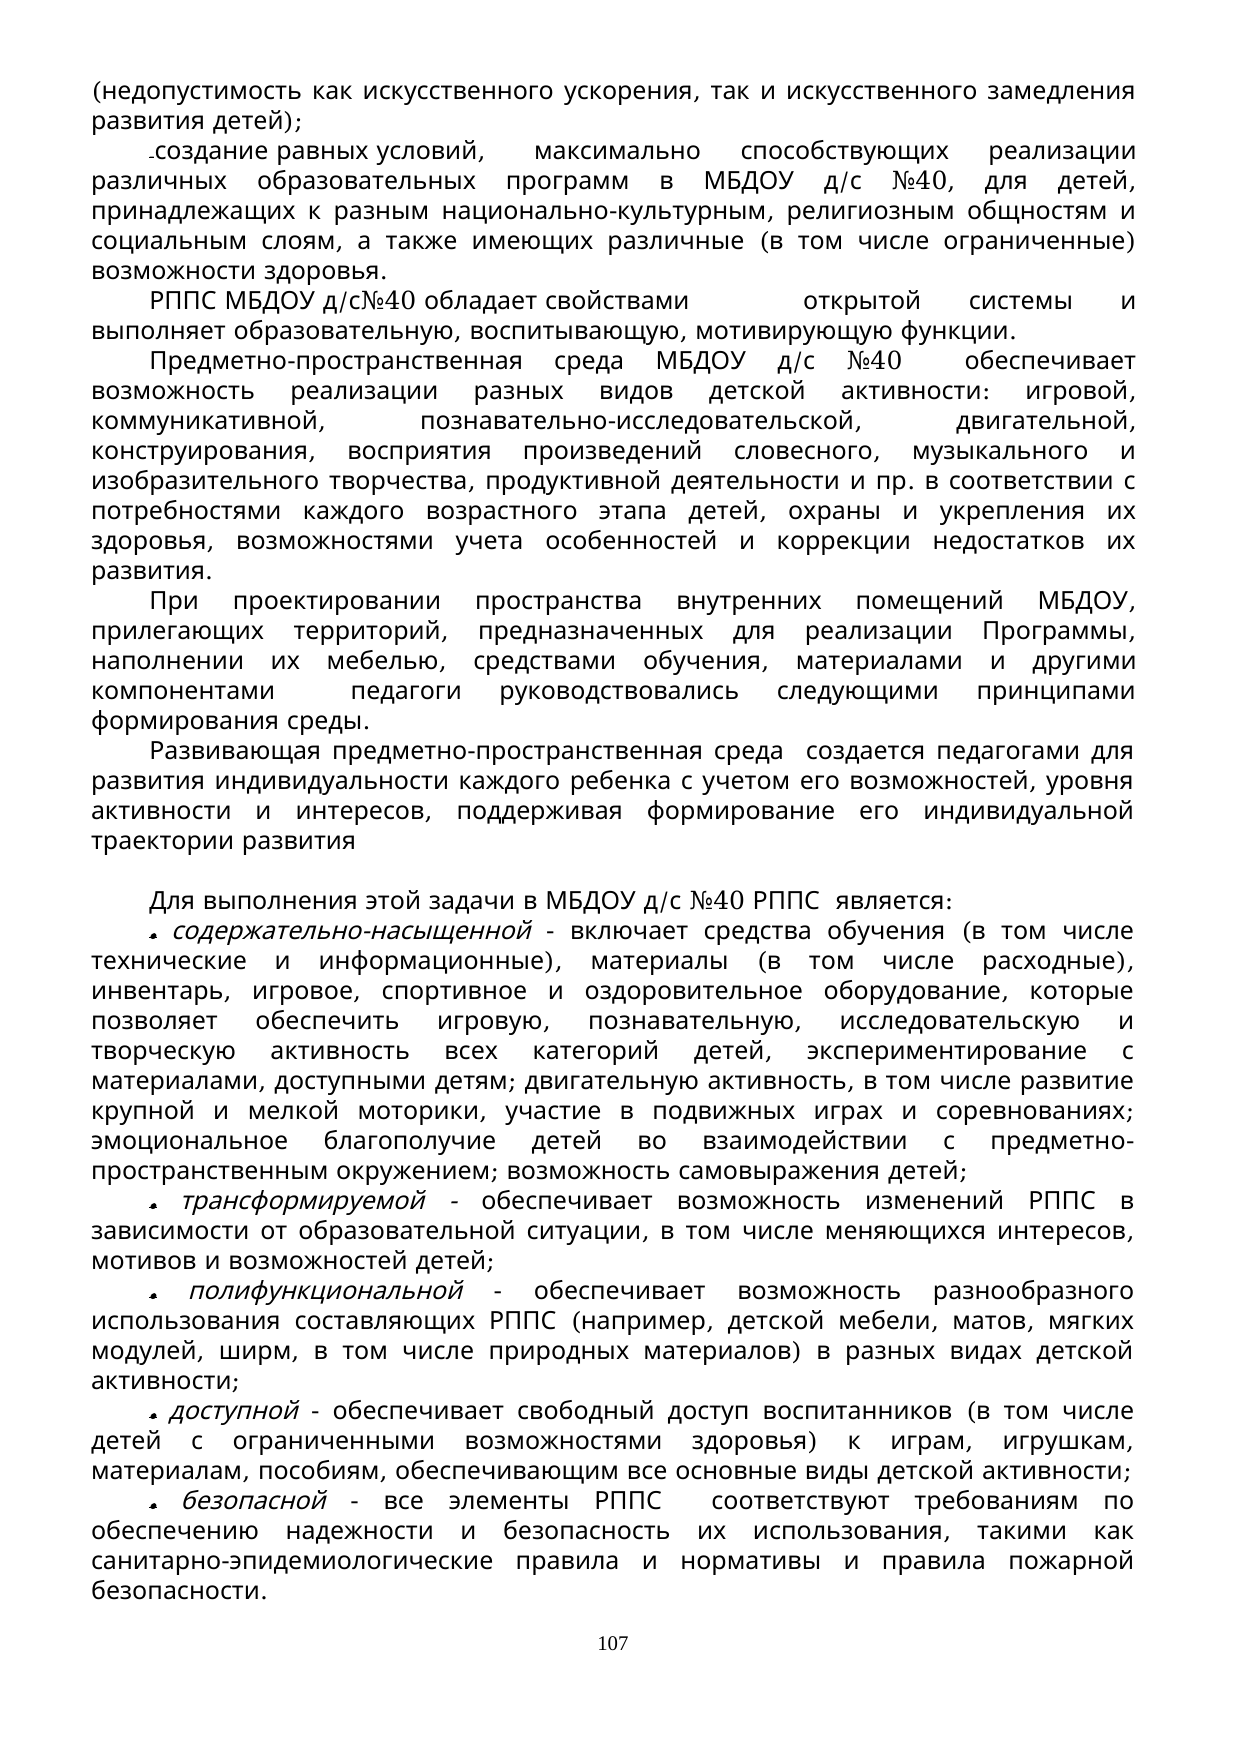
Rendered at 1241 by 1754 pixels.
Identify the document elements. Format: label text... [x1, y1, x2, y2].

list трансформируемой - обеспечивает возможность изменений РППС в зависимости от образовательной ситуации, в том числе меняющихся интересов, мотивов и возможностей детей; [91, 1185, 1134, 1275]
text Для выполнения этой задачи в МБДОУ д/с №40 РППС является: [91, 885, 1137, 915]
text Развивающая предметно-пространственная среда создается педагогами для развития индивидуальности каждого ребенка с учетом его возможностей, уровня активности и интересов, поддерживая формирование его индивидуальной траектории развития [91, 735, 1134, 855]
text При проектировании пространства внутренних помещений МБДОУ, прилегающих территорий, предназначенных для реализации Программы, наполнении их мебелью, средствами обучения, материалами и другими компонентами педагоги руководствовались следующими принципами формирования среды. [91, 585, 1137, 735]
text Предметно-пространственная среда МБДОУ д/с №40 обеспечивает возможность реализации разных видов детской активности: игровой, коммуникативной, познавательно-исследовательской, двигательной, конструирования, восприятия произведений словесного, музыкального и изобразительного творчества, продуктивной деятельности и пр. в соответствии с потребностями каждого возрастного этапа детей, охраны и укрепления их здоровья, возможностями учета особенностей и коррекции недостатков их развития. [91, 345, 1137, 585]
text РППС МБДОУ д/с№40 обладает свойствами открытой системы и выполняет образовательную, воспитывающую, мотивирующую функции. [91, 285, 1137, 345]
list доступной - обеспечивает свободный доступ воспитанников (в том числе детей с ограниченными возможностями здоровья) к играм, игрушкам, материалам, пособиям, обеспечивающим все основные виды детской активности; [91, 1395, 1134, 1485]
list содержательно-насыщенной - включает средства обучения (в том числе технические и информационные), материалы (в том числе расходные), инвентарь, игровое, спортивное и оздоровительное оборудование, которые позволяет обеспечить игровую, познавательную, исследовательскую и творческую активность всех категорий детей, экспериментирование с материалами, доступными детям; двигательную активность, в том числе развитие крупной и мелкой моторики, участие в подвижных играх и соревнованиях; эмоциональное благополучие детей во взаимодействии с предметно-пространственным окружением; возможность самовыражения детей; [91, 915, 1134, 1185]
list (недопустимость как искусственного ускорения, так и искусственного замедления развития детей); [91, 75, 1137, 135]
list полифункциональной - обеспечивает возможность разнообразного использования составляющих РППС (например, детской мебели, матов, мягких модулей, ширм, в том числе природных материалов) в разных видах детской активности; [91, 1275, 1134, 1395]
list безопасной - все элементы РППС соответствуют требованиям по обеспечению надежности и безопасность их использования, такими как санитарно-эпидемиологические правила и нормативы и правила пожарной безопасности. [91, 1485, 1134, 1605]
list создание равных условий, максимально способствующих реализации различных образовательных программ в МБДОУ д/с №40, для детей, принадлежащих к разным национально-культурным, религиозным общностям и социальным слоям, а также имеющих различные (в том числе ограниченные) возможности здоровья. [91, 135, 1137, 285]
